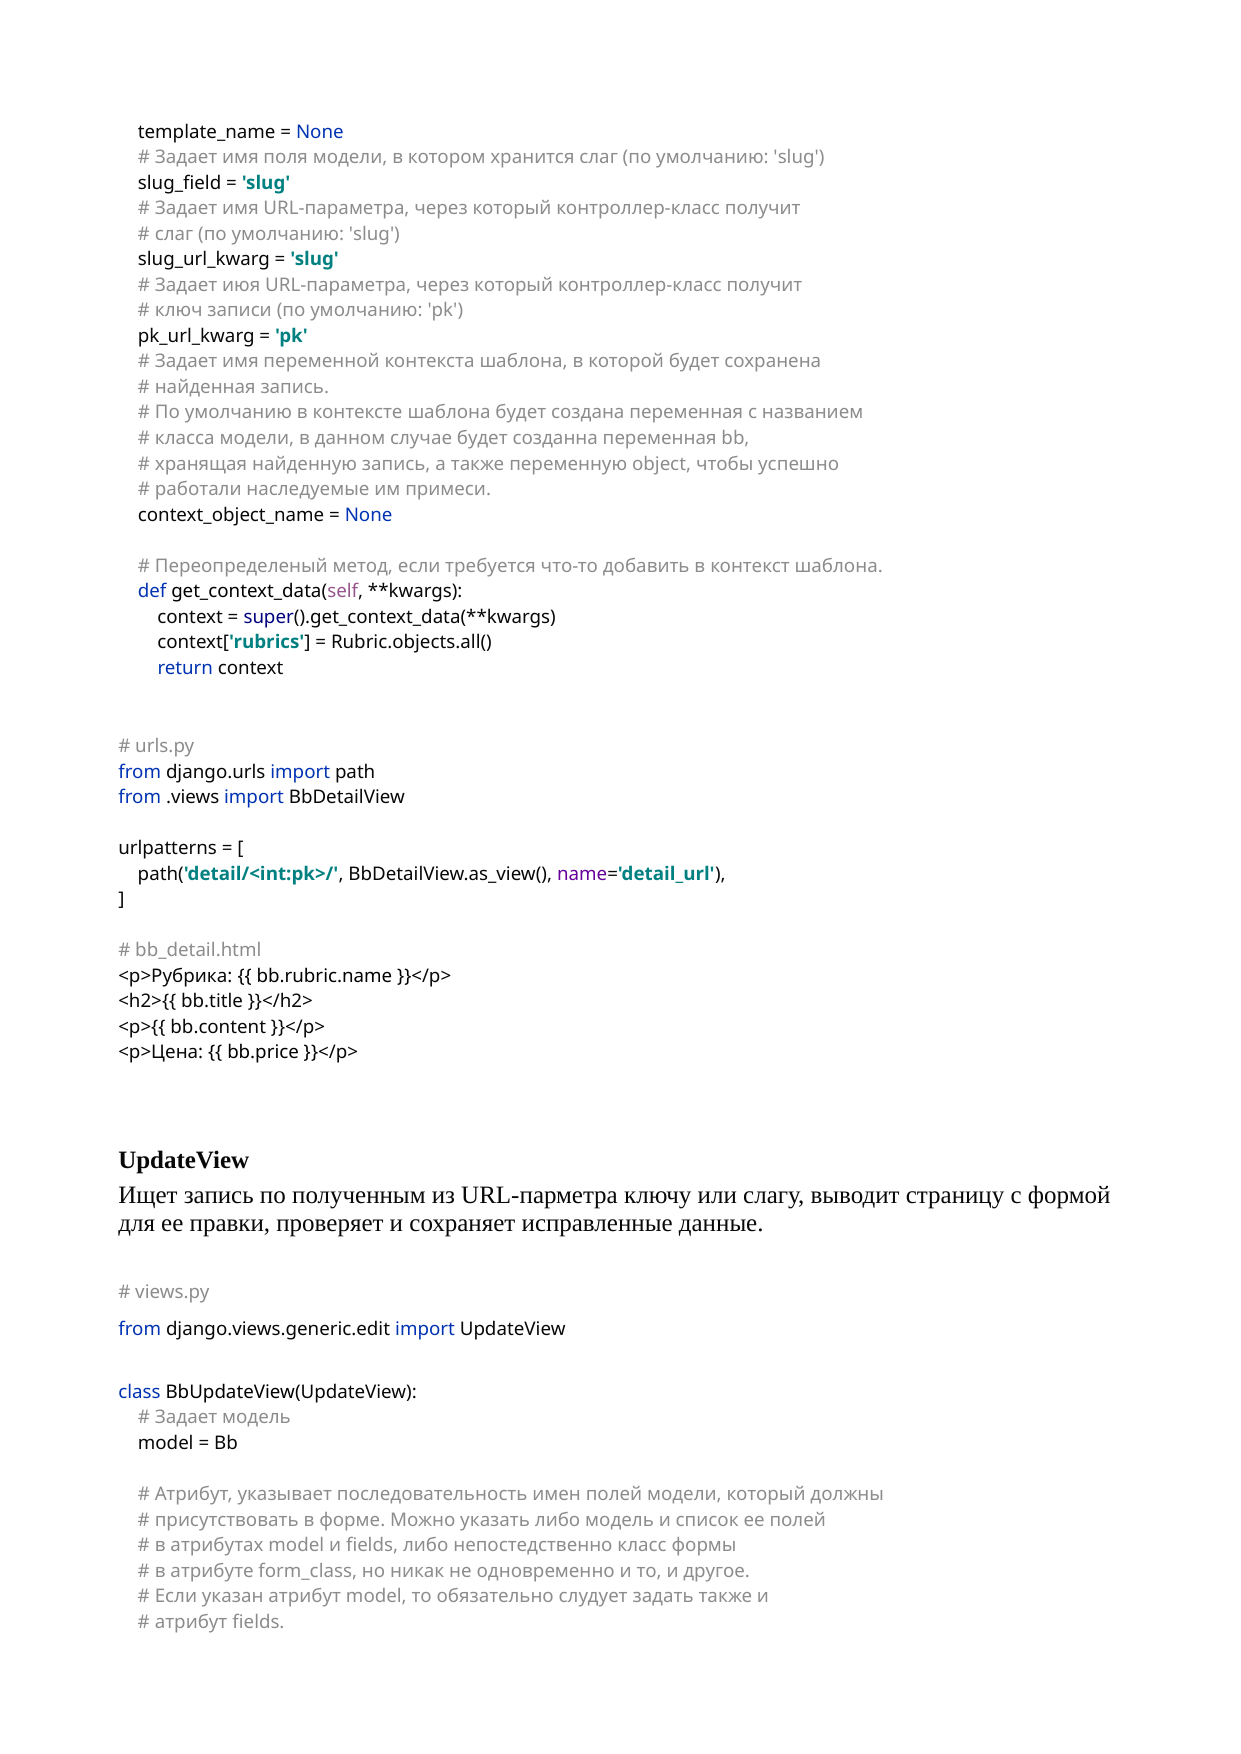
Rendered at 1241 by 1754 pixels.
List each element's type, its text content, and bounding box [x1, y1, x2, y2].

text # views.py [118, 1278, 1122, 1303]
text # urls.py from django.urls import path from .views import BbDetailView urlpatterns = [ path('detail/<int:pk>/', BbDetailView.as_view(), name='detail_url'), ] # bb_detail.html <p>Рубрика: {{ bb.rubric.name }}</p> <h2>{{ bb.title }}</h2> <p>{{ bb.content }}</p> <p>Цена: {{ bb.price }}</p> [118, 733, 1122, 1064]
text template_name = None # Задает имя поля модели, в котором хранится слаг (по умолчанию: 'slug') slug_field = 'slug' # Задает имя URL-параметра, через который контроллер-класс получит # слаг (по умолчанию: 'slug') slug_url_kwarg = 'slug' # Задает июя URL-параметра, через который контроллер-класс получит # ключ записи (по умолчанию: 'pk') pk_url_kwarg = 'pk' # Задает имя переменной контекста шаблона, в которой будет сохранена # найденная запись. [118, 118, 1122, 399]
text UpdateView [118, 1145, 1122, 1174]
text class BbUpdateView(UpdateView): # Задает модель model = Bb # Атрибут, указывает последовательность имен полей модели, который должны # присутствовать в форме. Можно указать либо модель и список ее полей # в атрибутах model и fields, либо непостедственно класс формы # в атрибуте form_class, но никак не одновременно и то, и другое. # Если указан атрибут model, то обязательно слудует задать также и # атрибут fields. [118, 1378, 1122, 1633]
text Ищет запись по полученным из URL-парметра ключу или слагу, выводит страницу с формой для ее правки, проверяет и сохраняет исправленные данные. [118, 1180, 1122, 1237]
text # По умолчанию в контексте шаблона будет создана переменная с названием # класса модели, в данном случае будет созданна переменная bb, # хранящая найденную запись, а также переменную object, чтобы успешно # работали наследуемые им примеси. context_object_name = None # Переопределеный метод, если требуется что-то добавить в контекст шаблона. def get_context_data(self, **kwargs): context = super().get_context_data(**kwargs) context['rubrics'] = Rubric.objects.all() return context [118, 399, 1122, 727]
text from django.views.generic.edit import UpdateView [118, 1315, 1122, 1341]
